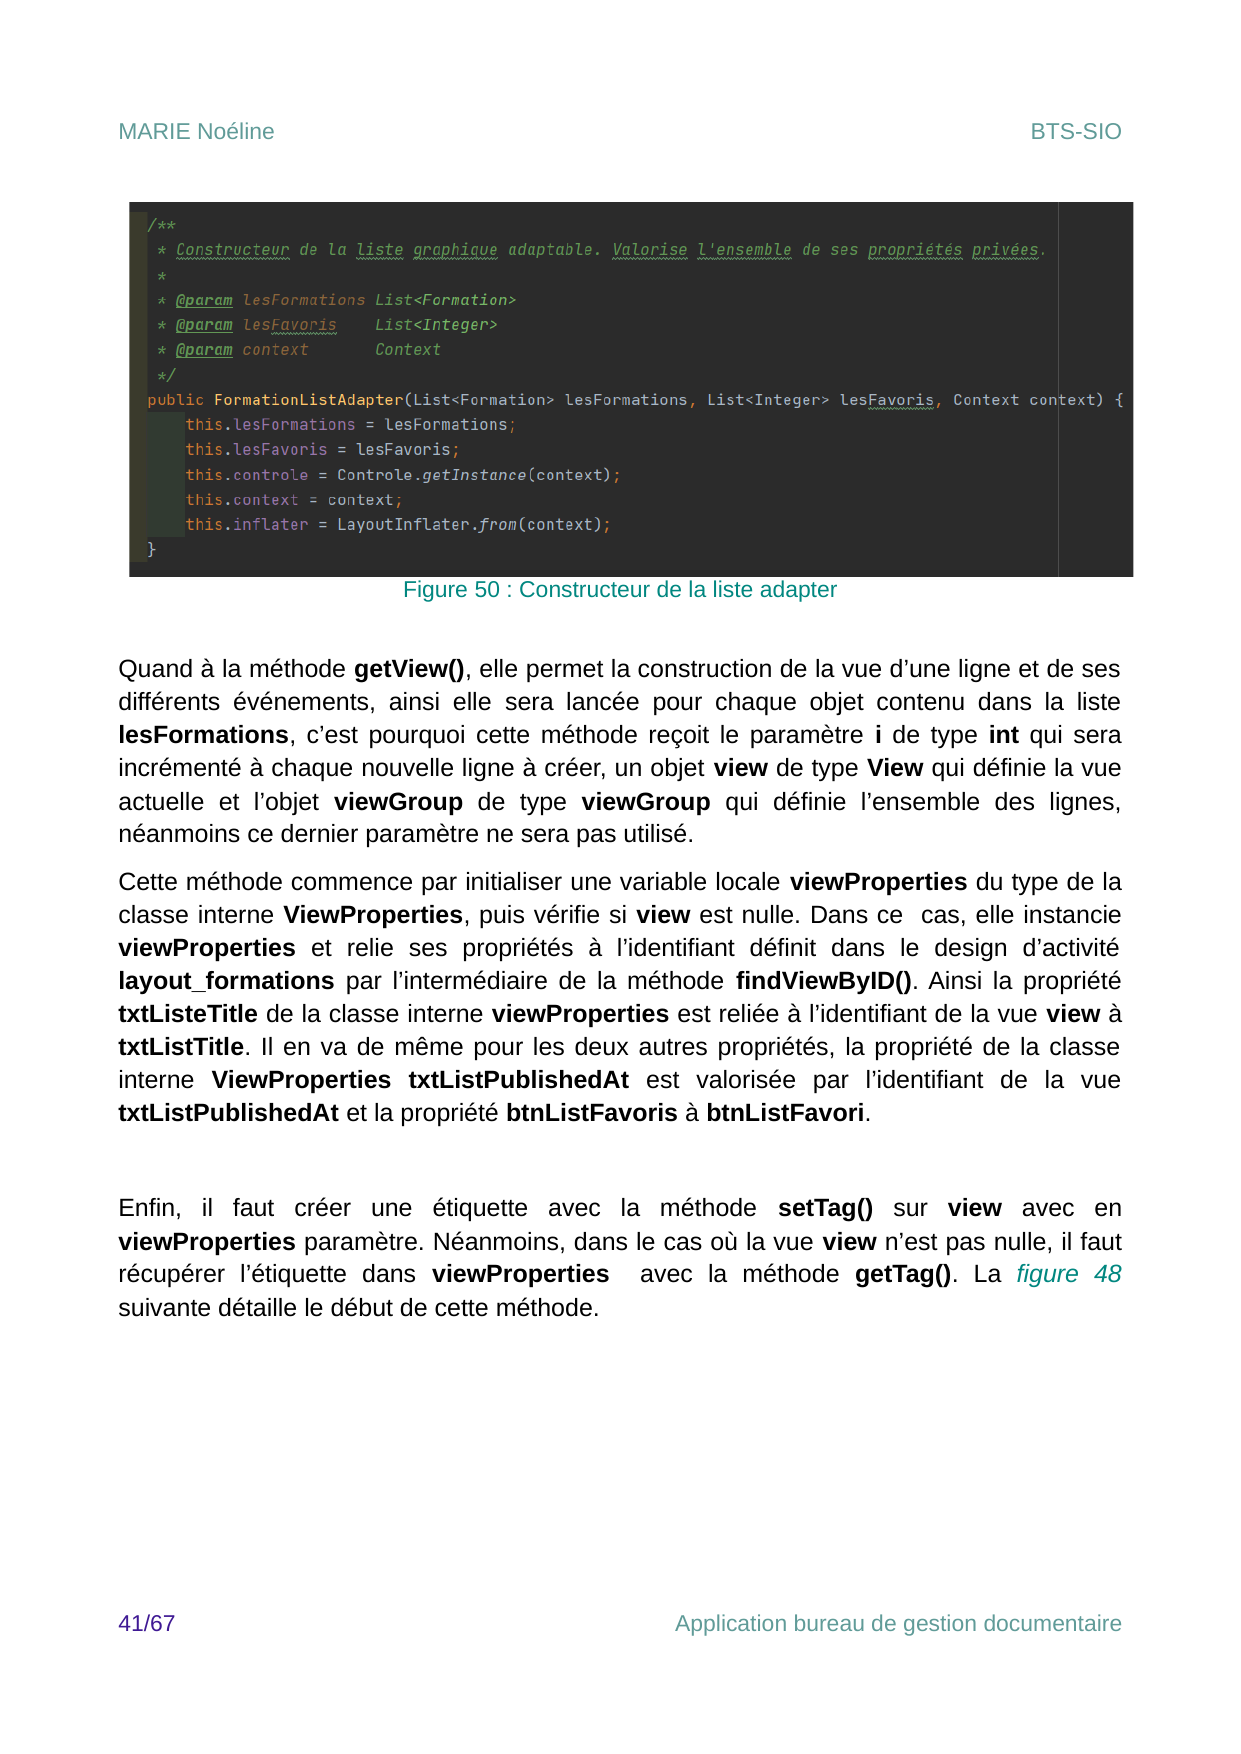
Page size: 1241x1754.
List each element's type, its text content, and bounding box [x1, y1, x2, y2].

text Figure 50 : Constructeur de la liste adapter [118, 577, 1122, 602]
text Cette méthode commence par initialiser une variable locale viewProperties du type de la classe interne ViewProperties, puis vérifie si view est nulle. Dans ce cas, elle instancie viewProperties et relie ses propriétés à l’identifiant définit dans le design d’activité layout_formations par l’intermédiaire de la méthode findViewByID(). Ainsi la propriété txtListeTitle de la classe interne viewProperties est reliée à l’identifiant de la vue view à txtListTitle. Il en va de même pour les deux autres propriétés, la propriété de la classe interne ViewProperties txtListPublishedAt est valorisée par l’identifiant de la vue txtListPublishedAt et la propriété btnListFavoris à btnListFavori. [118, 867, 1122, 1127]
picture [129, 202, 1134, 577]
text Enfin, il faut créer une étiquette avec la méthode setTag() sur view avec en viewProperties paramètre. Néanmoins, dans le cas où la vue view n’est pas nulle, il faut récupérer l’étiquette dans viewProperties avec la méthode getTag(). La figure 48 suivante détaille le début de cette méthode. [118, 1193, 1122, 1321]
text Quand à la méthode getView(), elle permet la construction de la vue d’une ligne et de ses différents événements, ainsi elle sera lancée pour chaque objet contenu dans la liste lesFormations, c’est pourquoi cette méthode reçoit le paramètre i de type int qui sera incrémenté à chaque nouvelle ligne à créer, un objet view de type View qui définie la vue actuelle et l’objet viewGroup de type viewGroup qui définie l’ensemble des lignes, néanmoins ce dernier paramètre ne sera pas utilisé. [118, 654, 1122, 848]
